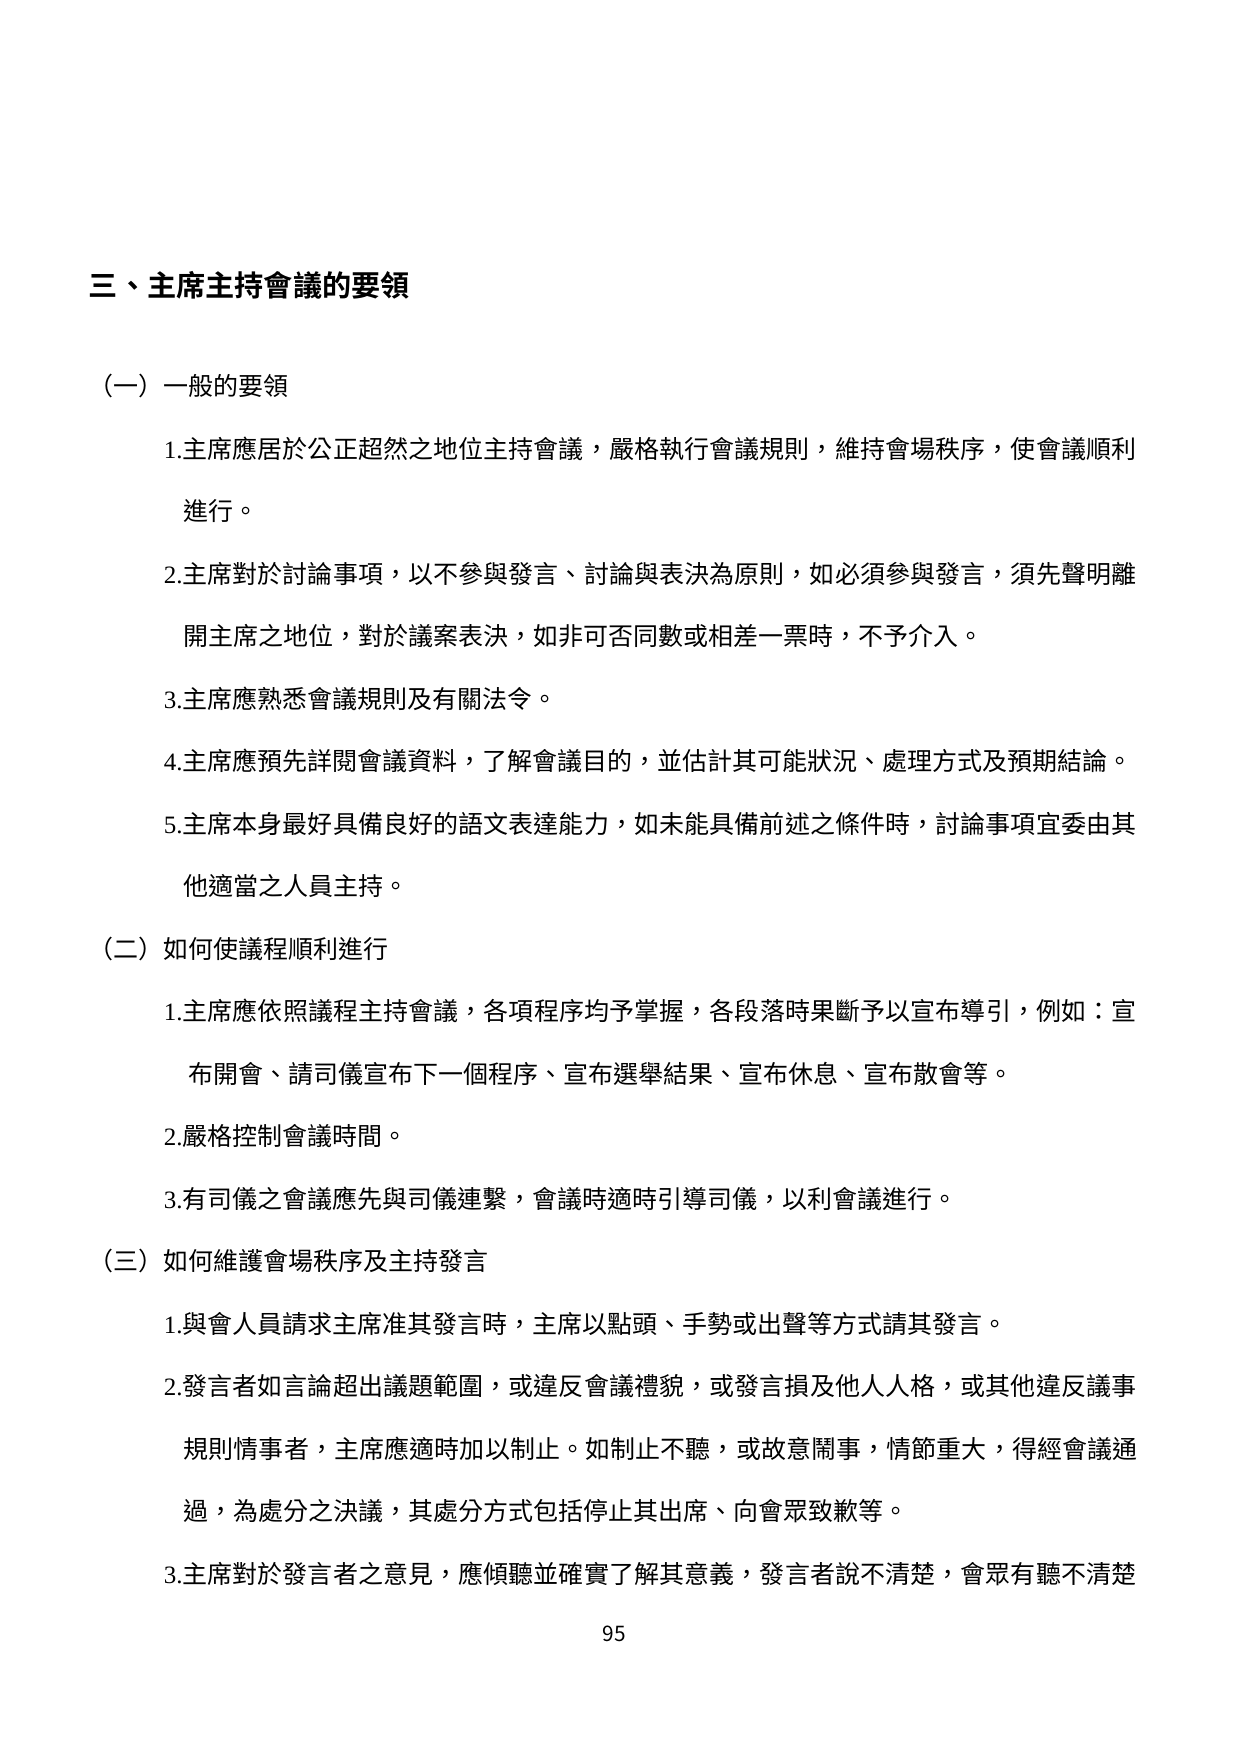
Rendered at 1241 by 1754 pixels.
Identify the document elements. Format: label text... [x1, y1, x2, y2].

text 2.主席對於討論事項，以不參與發言、討論與表決為原則，如必須參與發言，須先聲明離開主席之地位，對於議案表決，如非可否同數或相差一票時，不予介入。 [163, 531, 1140, 656]
text 1.主席應依照議程主持會議，各項程序均予掌握，各段落時果斷予以宣布導引，例如：宣布開會、請司儀宣布下一個程序、宣布選舉結果、宣布休息、宣布散會等。 [164, 968, 1140, 1093]
text 1.與會人員請求主席准其發言時，主席以點頭、手勢或出聲等方式請其發言。 [163, 1281, 1140, 1343]
text 2.發言者如言論超出議題範圍，或違反會議禮貌，或發言損及他人人格，或其他違反議事規則情事者，主席應適時加以制止。如制止不聽，或故意鬧事，情節重大，得經會議通過，為處分之決議，其處分方式包括停止其出席、向會眾致歉等。 [163, 1343, 1140, 1531]
text 3.有司儀之會議應先與司儀連繫，會議時適時引導司儀，以利會議進行。 [164, 1156, 1140, 1218]
text 3.主席對於發言者之意見，應傾聽並確實了解其意義，發言者說不清楚，會眾有聽不清楚 [163, 1531, 1140, 1593]
text 1.主席應居於公正超然之地位主持會議，嚴格執行會議規則，維持會場秩序，使會議順利進行。 [163, 406, 1140, 531]
text 2.嚴格控制會議時間。 [164, 1093, 1140, 1156]
text （一）一般的要領 [89, 343, 1140, 406]
text （二）如何使議程順利進行 [89, 906, 1140, 968]
subtitle 三、主席主持會議的要領 [89, 242, 1140, 305]
text 5.主席本身最好具備良好的語文表達能力，如未能具備前述之條件時，討論事項宜委由其他適當之人員主持。 [163, 781, 1140, 906]
text 4.主席應預先詳閱會議資料，了解會議目的，並估計其可能狀況、處理方式及預期結論。 [163, 718, 1140, 781]
text 3.主席應熟悉會議規則及有關法令。 [163, 656, 1140, 718]
text （三）如何維護會場秩序及主持發言 [89, 1218, 1140, 1281]
